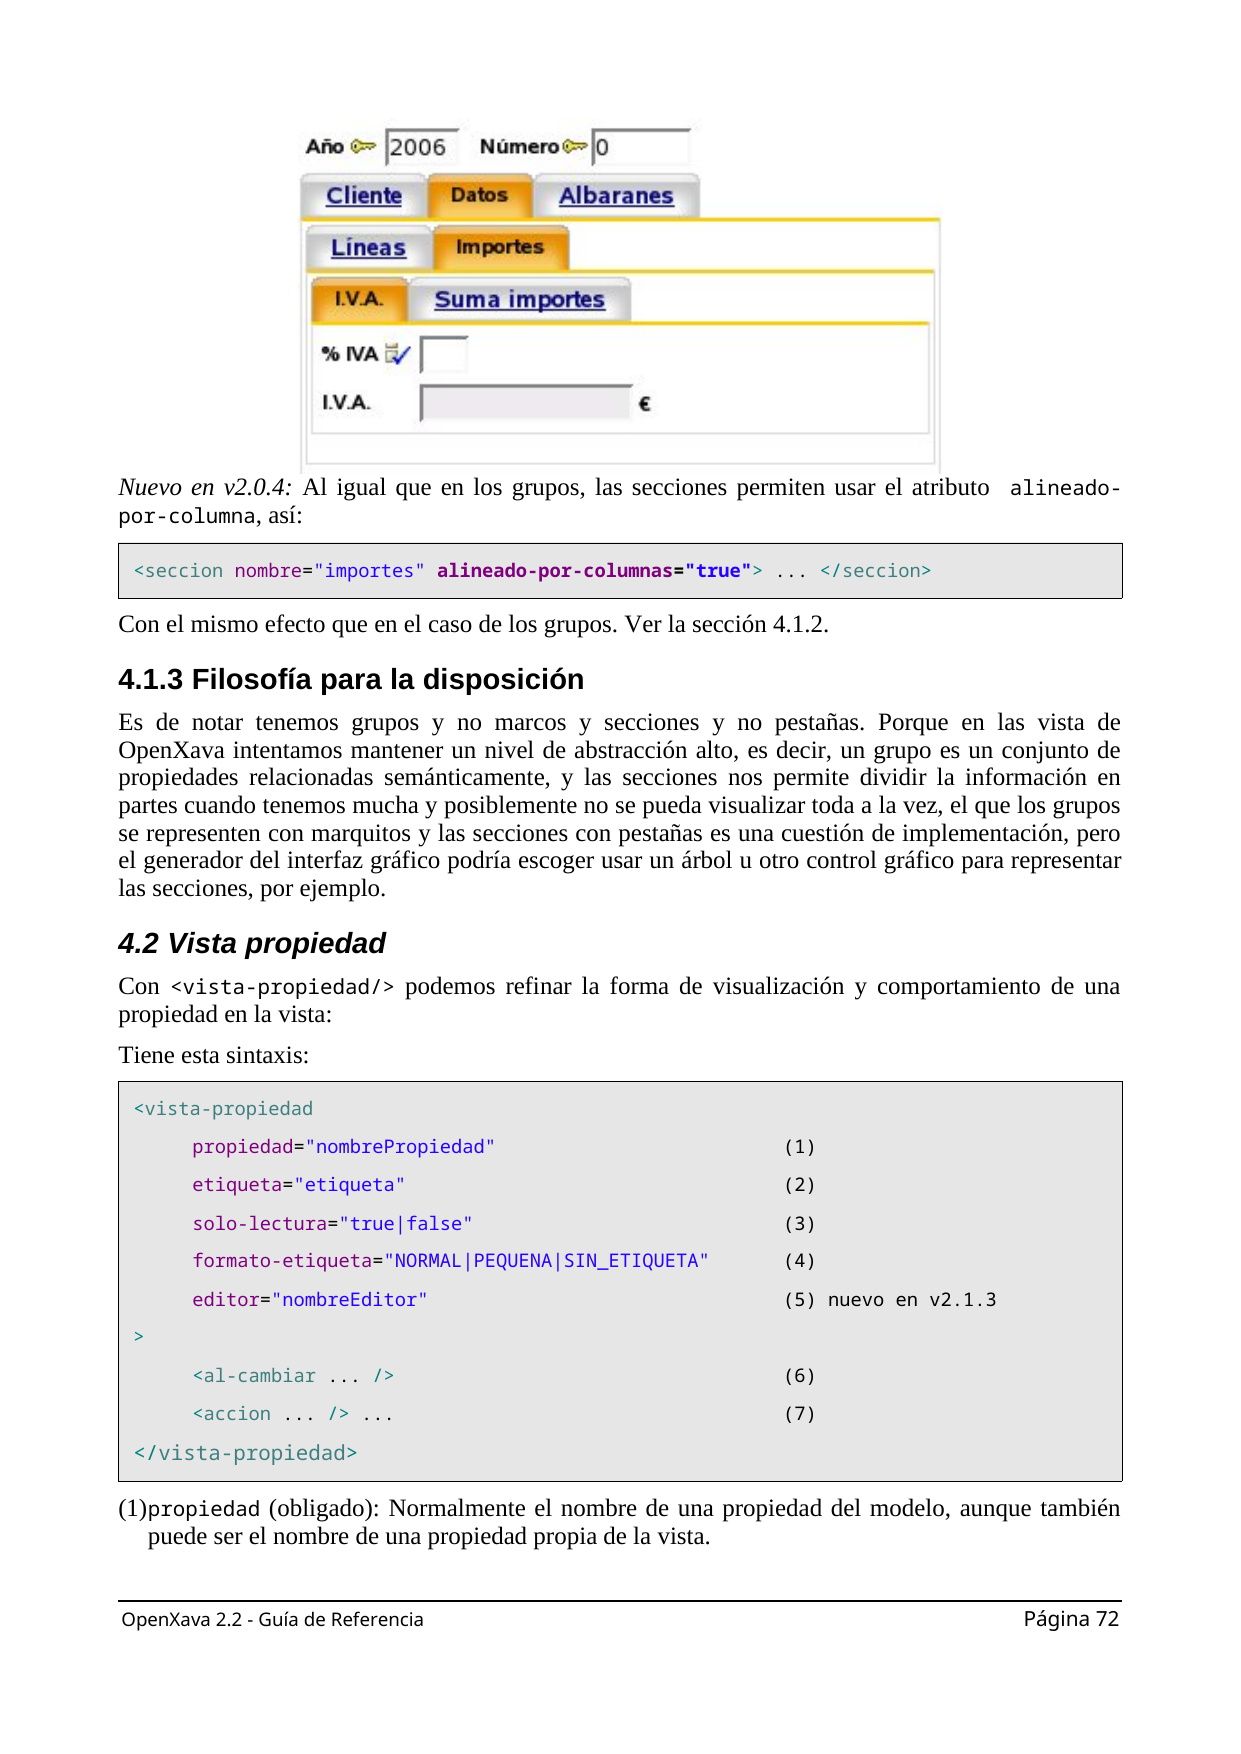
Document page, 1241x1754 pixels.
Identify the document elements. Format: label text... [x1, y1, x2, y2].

text > [119, 1309, 1122, 1347]
text editor="nombreEditor" (5) nuevo en v2.1.3 [119, 1271, 1122, 1309]
text solo-lectura="true|false" (3) [119, 1195, 1122, 1233]
text Con el mismo efecto que en el caso de los grupos. Ver la sección 4.1.2. [118, 610, 1122, 638]
text <al-cambiar ... /> (6) [119, 1347, 1122, 1385]
text <accion ... /> ... (7) [119, 1385, 1122, 1423]
text Tiene esta sintaxis: [118, 1041, 1122, 1068]
text Nuevo en v2.0.4: Al igual que en los grupos, las secciones permiten usar el atributo alineado-por-columna, así: [118, 474, 1122, 530]
text <vista-propiedad [119, 1082, 1122, 1119]
subtitle Filosofía para la disposición [118, 663, 1122, 696]
text Con <vista-propiedad/> podemos refinar la forma de visualización y comportamiento de una propiedad en la vista: [118, 972, 1122, 1028]
subtitle Vista propiedad [118, 927, 1122, 960]
list propiedad (obligado): Normalmente el nombre de una propiedad del modelo, aunque también puede ser el nombre de una propiedad propia de la vista. [118, 1494, 1122, 1549]
text Es de notar tenemos grupos y no marcos y secciones y no pestañas. Porque en las vista de OpenXava intentamos mantener un nivel de abstracción alto, es decir, un grupo es un conjunto de propiedades relacionadas semánticamente, y las secciones nos permite dividir la información en partes cuando tenemos mucha y posiblemente no se pueda visualizar toda a la vez, el que los grupos se representen con marquitos y las secciones con pestañas es una cuestión de implementación, pero el generador del interfaz gráfico podría escoger usar un árbol u otro control gráfico para representar las secciones, por ejemplo. [118, 708, 1122, 902]
text <seccion nombre="importes" alineado-por-columnas="true"> ... </seccion> [119, 544, 1122, 598]
text propiedad="nombrePropiedad" (1) [119, 1119, 1122, 1157]
text etiqueta="etiqueta" (2) [119, 1157, 1122, 1195]
text formato-etiqueta="NORMAL|PEQUENA|SIN_ETIQUETA" (4) [119, 1233, 1122, 1271]
text </vista-propiedad> [119, 1423, 1122, 1481]
picture [297, 118, 943, 474]
